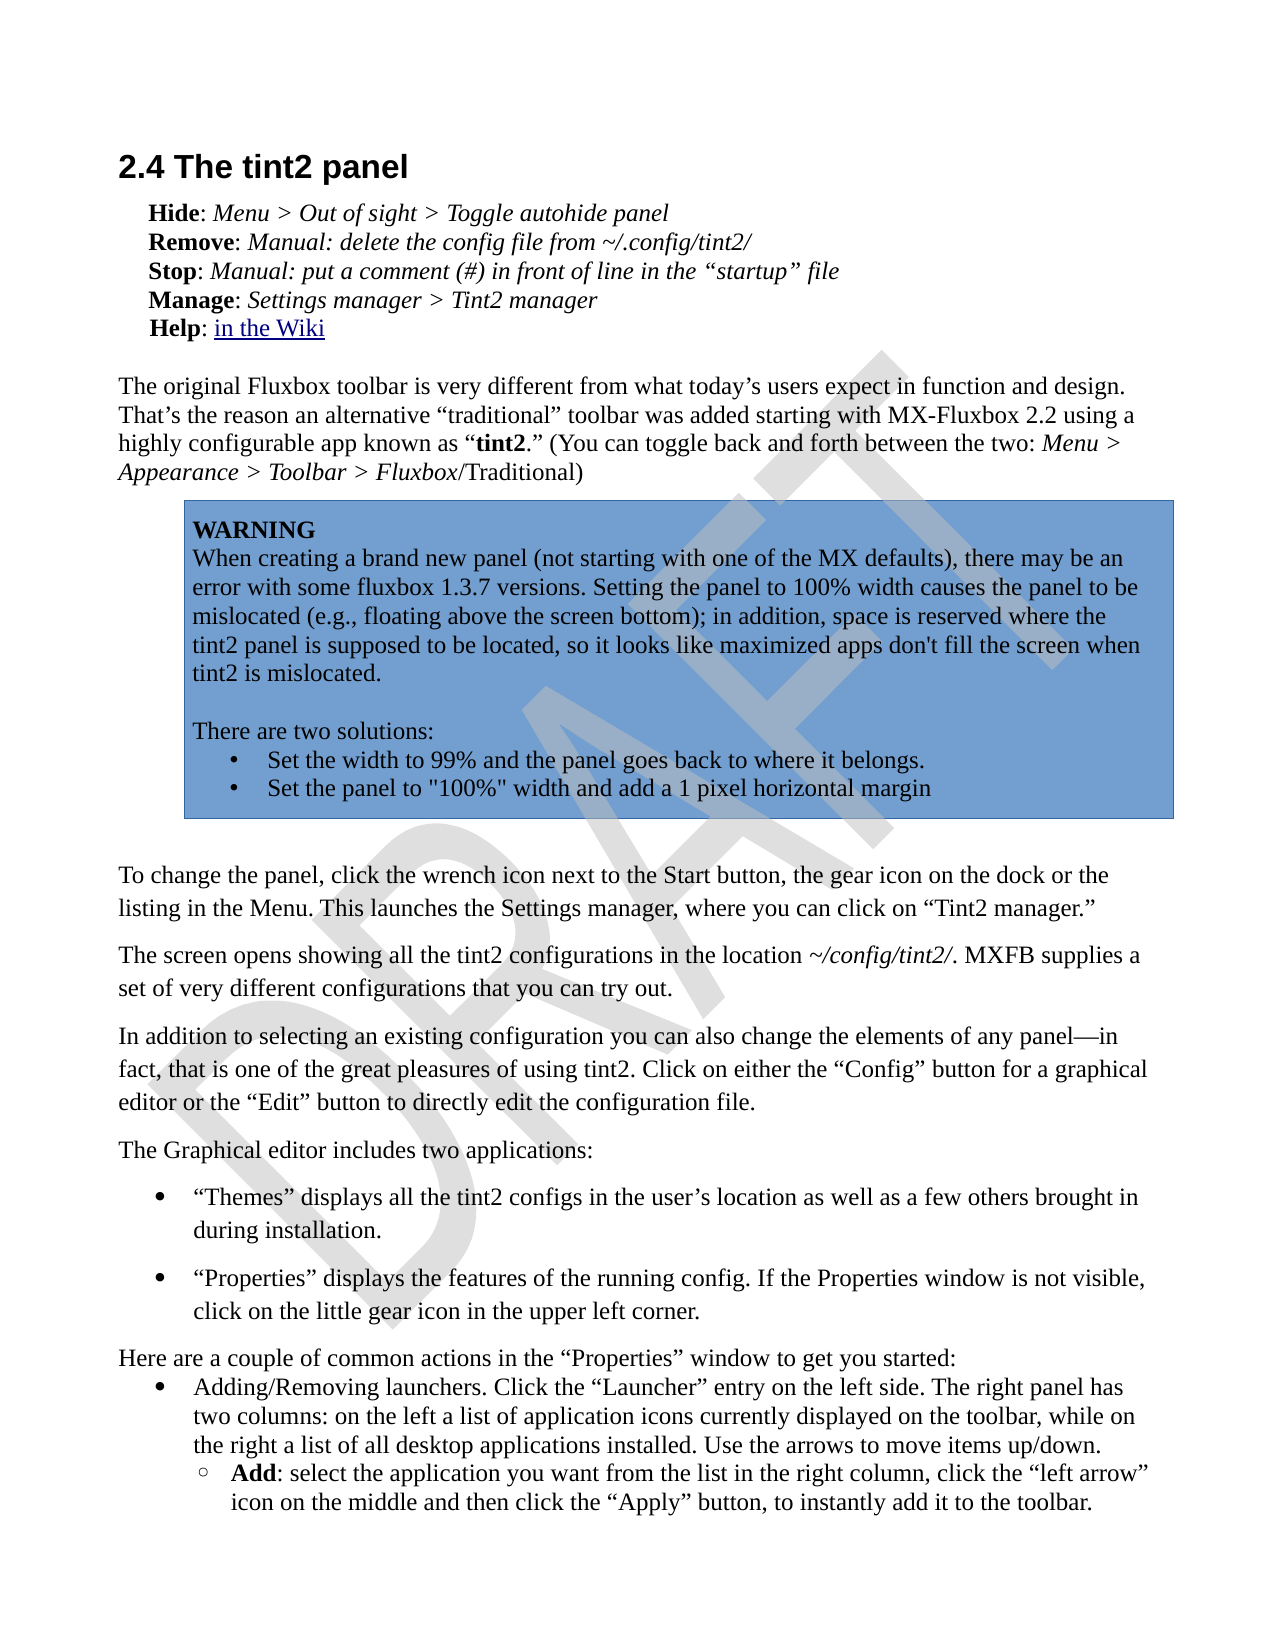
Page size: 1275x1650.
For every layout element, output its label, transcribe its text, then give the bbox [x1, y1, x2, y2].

text Remove: Manual: delete the config file from ~/.config/tint2/ [148, 227, 1157, 256]
text WARNING [118, 515, 1157, 543]
text The screen opens showing all the tint2 configurations in the location ~/config/tint2/. MXFB supplies a set of very different configurations that you can try out. [118, 940, 1157, 1002]
subtitle 2.4 The tint2 panel [118, 148, 1157, 186]
list Set the panel to "100%" width and add a 1 pixel horizontal margin [229, 773, 1157, 802]
text The original Fluxbox toolbar is very different from what today’s users expect in function and design. That’s the reason an alternative “traditional” toolbar was added starting with MX-Fluxbox 2.2 using a highly configurable app known as “tint2.” (You can toggle back and forth between the two: Menu > Appearance > Toolbar > Fluxbox/Traditional) [118, 371, 1157, 486]
list “Properties” displays the features of the running config. If the Properties window is not visible, click on the little gear icon in the upper left corner. [156, 1263, 1157, 1325]
text There are two solutions: [118, 716, 1157, 745]
list Set the width to 99% and the panel goes back to where it belongs. [229, 745, 1157, 773]
text Help: in the Wiki [118, 313, 1157, 342]
text The Graphical editor includes two applications: [118, 1135, 1157, 1163]
text Here are a couple of common actions in the “Properties” window to get you started: [118, 1343, 1157, 1372]
text To change the panel, click the wrench icon next to the Start button, the gear icon on the dock or the listing in the Menu. This launches the Settings manager, where you can click on “Tint2 manager.” [118, 860, 1157, 922]
text Stop: Manual: put a comment (#) in front of line in the “startup” file [148, 256, 1157, 285]
text In addition to selecting an existing configuration you can also change the elements of any panel—in fact, that is one of the great pleasures of using tint2. Click on either the “Config” button for a graphical editor or the “Edit” button to directly edit the configuration file. [118, 1021, 1157, 1116]
text When creating a brand new panel (not starting with one of the MX defaults), there may be an error with some fluxbox 1.3.7 versions. Setting the panel to 100% width causes the panel to be mislocated (e.g., floating above the screen bottom); in addition, space is reserved where the tint2 panel is supposed to be located, so it looks like maximized apps don't fill the screen when tint2 is mislocated. [118, 543, 1157, 687]
list Add: select the application you want from the list in the right column, click the “left arrow” icon on the middle and then click the “Apply” button, to instantly add it to the toolbar. [193, 1458, 1157, 1516]
text Hide: Menu > Out of sight > Toggle autohide panel [148, 198, 1157, 227]
list Adding/Removing launchers. Click the “Launcher” entry on the left side. The right panel has two columns: on the left a list of application icons currently displayed on the toolbar, while on the right a list of all desktop applications installed. Use the arrows to move items up/down. [156, 1372, 1157, 1458]
list “Themes” displays all the tint2 configs in the user’s location as well as a few others brought in during installation. [156, 1182, 1157, 1244]
text Manage: Settings manager > Tint2 manager [148, 285, 1157, 313]
